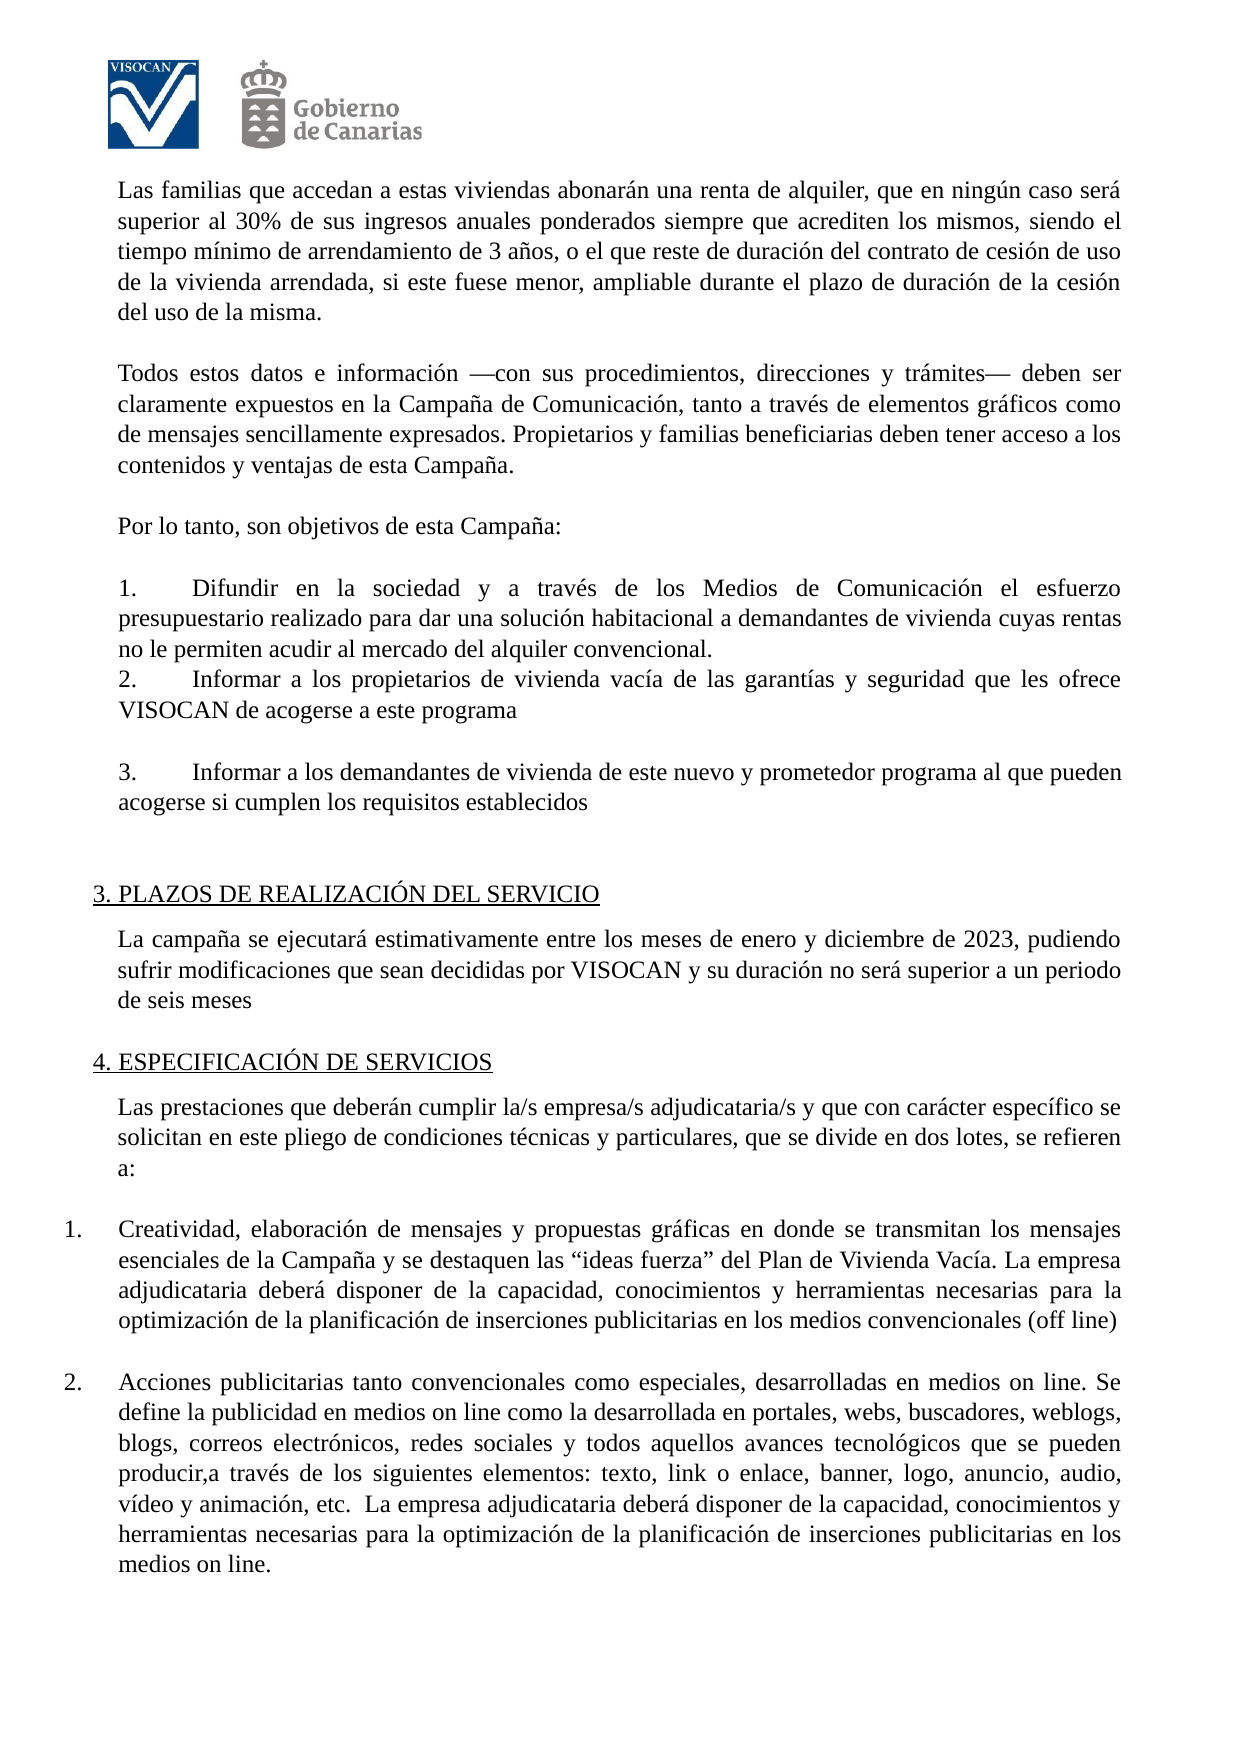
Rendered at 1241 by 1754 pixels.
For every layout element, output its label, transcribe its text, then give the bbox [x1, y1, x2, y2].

text Las familias que accedan a estas viviendas abonarán una renta de alquiler, que en ningún caso será superior al 30% de sus ingresos anuales ponderados siempre que acrediten los mismos, siendo el tiempo mínimo de arrendamiento de 3 años, o el que reste de duración del contrato de cesión de uso de la vivienda arrendada, si este fuese menor, ampliable durante el plazo de duración de la cesión del uso de la misma. [117, 175, 1122, 326]
list Informar a los propietarios de vivienda vacía de las garantías y seguridad que les ofrece VISOCAN de acogerse a este programa [118, 664, 1122, 724]
list PLAZOS DE REALIZACIÓN DEL SERVICIO [93, 879, 1122, 908]
list Acciones publicitarias tanto convencionales como especiales, desarrolladas en medios on line. Se define la publicidad en medios on line como la desarrollada en portales, webs, buscadores, weblogs, blogs, correos electrónicos, redes sociales y todos aquellos avances tecnológicos que se pueden producir,a través de los siguientes elementos: texto, link o enlace, banner, logo, anuncio, audio, vídeo y animación, etc. La empresa adjudicataria deberá disponer de la capacidad, conocimientos y herramientas necesarias para la optimización de la planificación de inserciones publicitarias en los medios on line. [63, 1367, 1122, 1578]
list Informar a los demandantes de vivienda de este nuevo y prometedor programa al que pueden acogerse si cumplen los requisitos establecidos [118, 757, 1122, 816]
text Todos estos datos e información —con sus procedimientos, direcciones y trámites— deben ser claramente expuestos en la Campaña de Comunicación, tanto a través de elementos gráficos como de mensajes sencillamente expresados. Propietarios y familias beneficiarias deben tener acceso a los contenidos y ventajas de esta Campaña. [117, 358, 1122, 478]
text Por lo tanto, son objetivos de esta Campaña: [117, 511, 1122, 540]
list ESPECIFICACIÓN DE SERVICIOS [93, 1047, 1122, 1076]
list Creatividad, elaboración de mensajes y propuestas gráficas en donde se transmitan los mensajes esenciales de la Campaña y se destaquen las “ideas fuerza” del Plan de Vivienda Vacía. La empresa adjudicataria deberá disponer de la capacidad, conocimientos y herramientas necesarias para la optimización de la planificación de inserciones publicitarias en los medios convencionales (off line) [63, 1214, 1122, 1334]
list Difundir en la sociedad y a través de los Medios de Comunicación el esfuerzo presupuestario realizado para dar una solución habitacional a demandantes de vivienda cuyas rentas no le permiten acudir al mercado del alquiler convencional. [118, 573, 1122, 662]
text Las prestaciones que deberán cumplir la/s empresa/s adjudicataria/s y que con carácter específico se solicitan en este pliego de condiciones técnicas y particulares, que se divide en dos lotes, se refieren a: [117, 1092, 1122, 1181]
text La campaña se ejecutará estimativamente entre los meses de enero y diciembre de 2023, pudiendo sufrir modificaciones que sean decididas por VISOCAN y su duración no será superior a un periodo de seis meses [117, 924, 1122, 1014]
